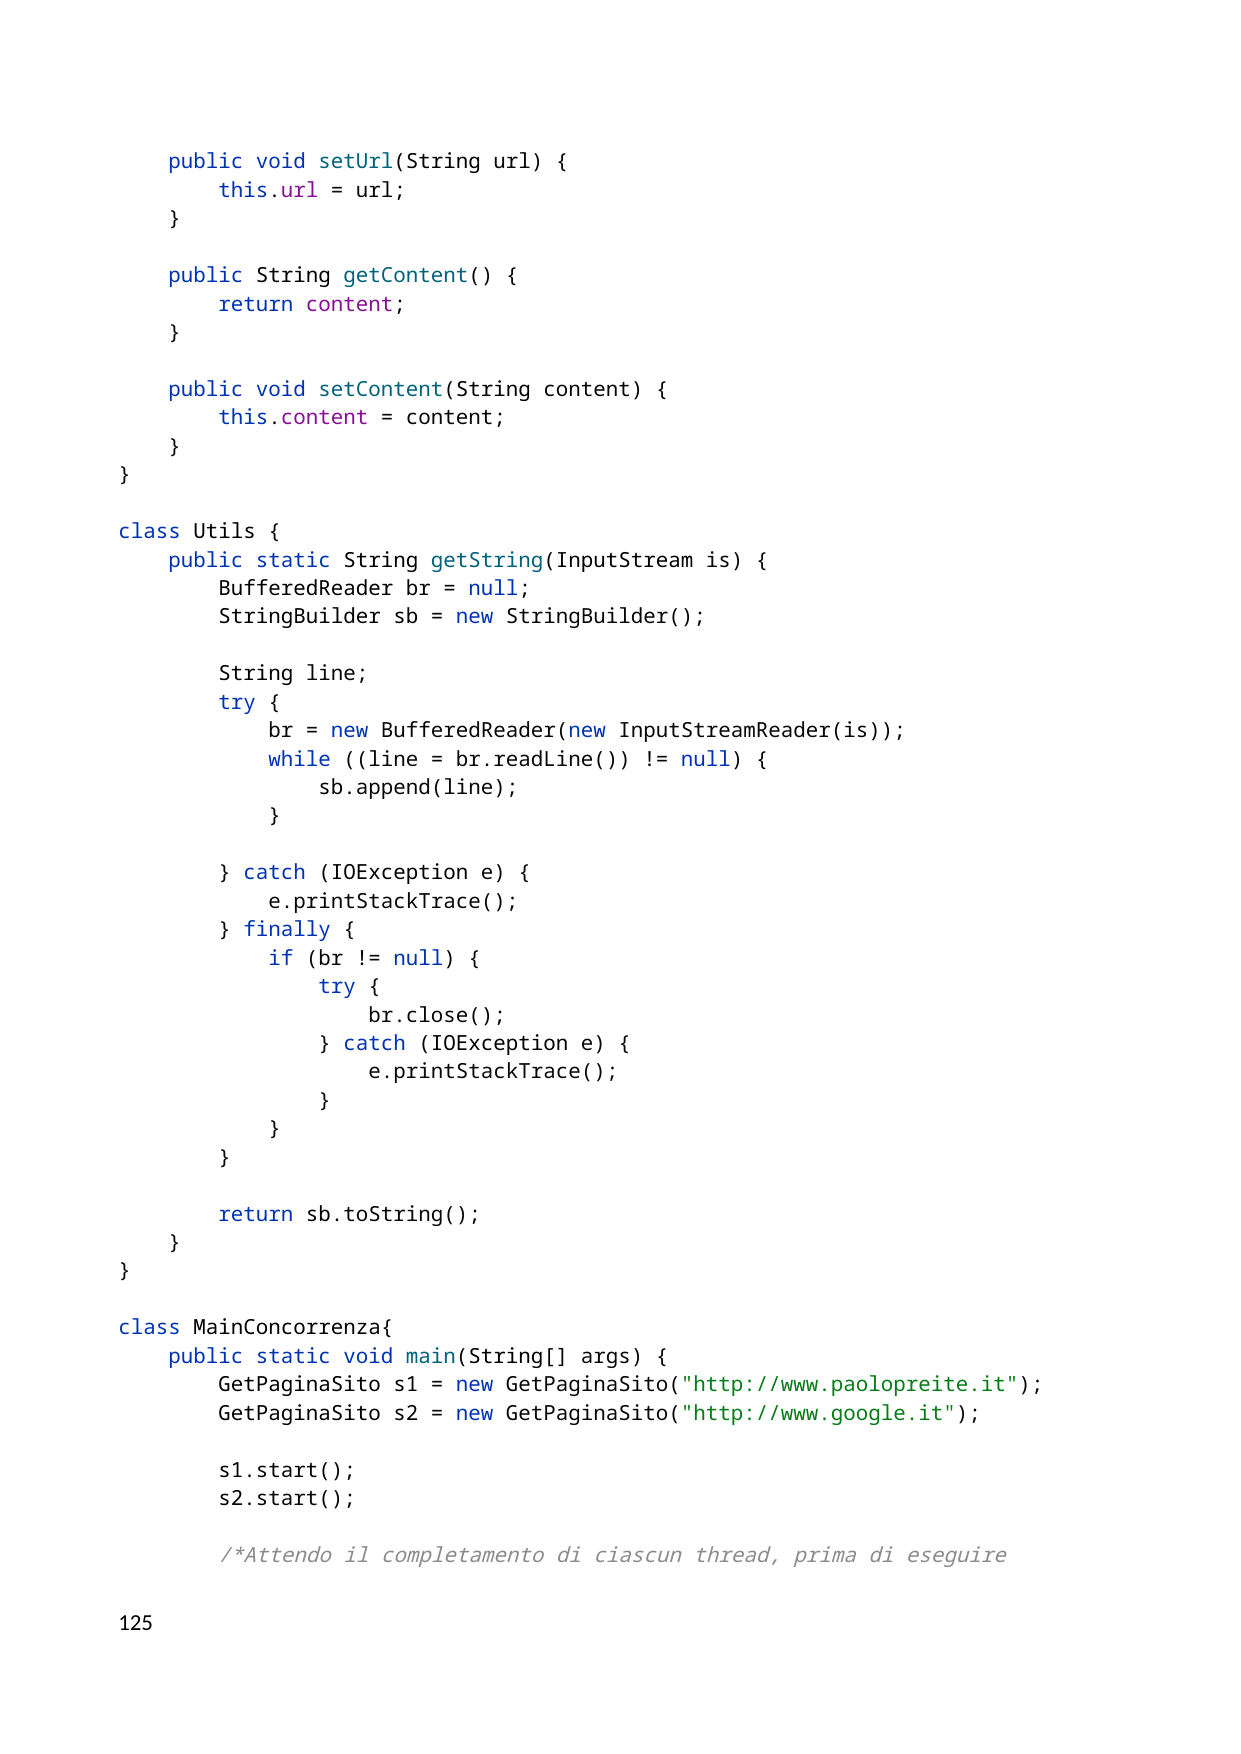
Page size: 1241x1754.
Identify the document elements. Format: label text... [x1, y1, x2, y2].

text public void setUrl(String url) { this.url = url; } public String getContent() { return content; } public void setContent(String content) { this.content = content; } } class Utils { public static String getString(InputStream is) { BufferedReader br = null; StringBuilder sb = new StringBuilder(); String line; try { br = new BufferedReader(new InputStreamReader(is)); while ((line = br.readLine()) != null) { sb.append(line); } } catch (IOException e) { e.printStackTrace(); } finally { if (br != null) { try { br.close(); } catch (IOException e) { e.printStackTrace(); } } } return sb.toString(); } } class MainConcorrenza{ public static void main(String[] args) { GetPaginaSito s1 = new GetPaginaSito("http://www.paolopreite.it"); GetPaginaSito s2 = new GetPaginaSito("http://www.google.it"); s1.start(); s2.start(); /*Attendo il completamento di ciascun thread, prima di eseguire [118, 118, 1122, 1568]
